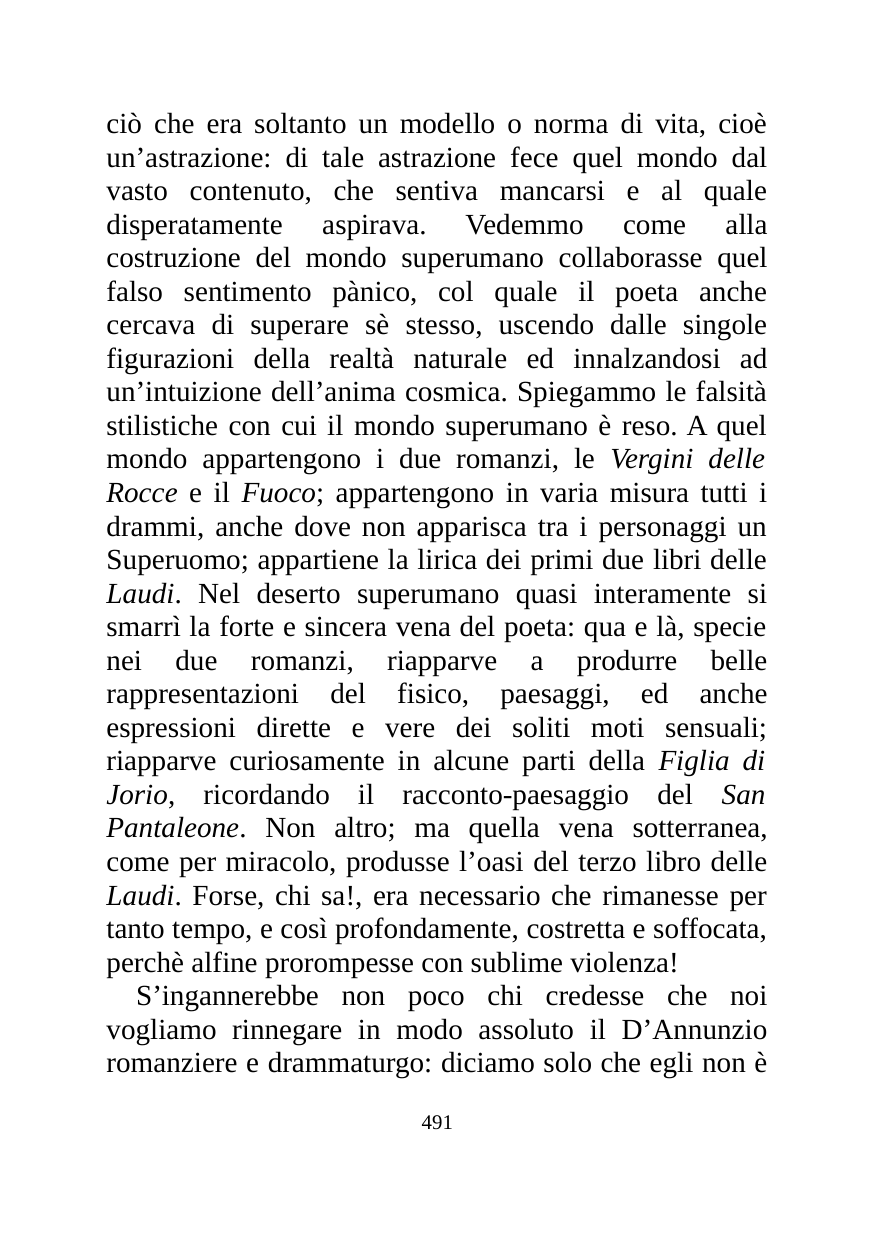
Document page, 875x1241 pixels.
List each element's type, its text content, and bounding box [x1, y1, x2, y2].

text ciò che era soltanto un modello o norma di vita, cioè un’astrazione: di tale astrazione fece quel mondo dal vasto contenuto, che sentiva mancarsi e al quale disperatamente aspirava. Vedemmo come alla costruzione del mondo superumano collaborasse quel falso sentimento pànico, col quale il poeta anche cercava di superare sè stesso, uscendo dalle singole figurazioni della realtà naturale ed innalzandosi ad un’intuizione dell’anima cosmica. Spiegammo le falsità stilistiche con cui il mondo superumano è reso. A quel mondo appartengono i due romanzi, le Vergini delle Rocce e il Fuoco; appartengono in varia misura tutti i drammi, anche dove non apparisca tra i personaggi un Superuomo; appartiene la lirica dei primi due libri delle Laudi. Nel deserto superumano quasi interamente si smarrì la forte e sincera vena del poeta: qua e là, specie nei due romanzi, riapparve a produrre belle rappresentazioni del fisico, paesaggi, ed anche espressioni dirette e vere dei soliti moti sensuali; riapparve curiosamente in alcune parti della Figlia di Jorio, ricordando il racconto-paesaggio del San Pantaleone. Non altro; ma quella vena sotterranea, come per miracolo, produsse l’oasi del terzo libro delle Laudi. Forse, chi sa!, era necessario che rimanesse per tanto tempo, e così profondamente, costretta e soffocata, perchè alfine prorompesse con sublime violenza! [106, 106, 768, 978]
text S’ingannerebbe non poco chi credesse che noi vogliamo rinnegare in modo assoluto il D’Annunzio romanziere e drammaturgo: diciamo solo che egli non è [106, 978, 768, 1079]
